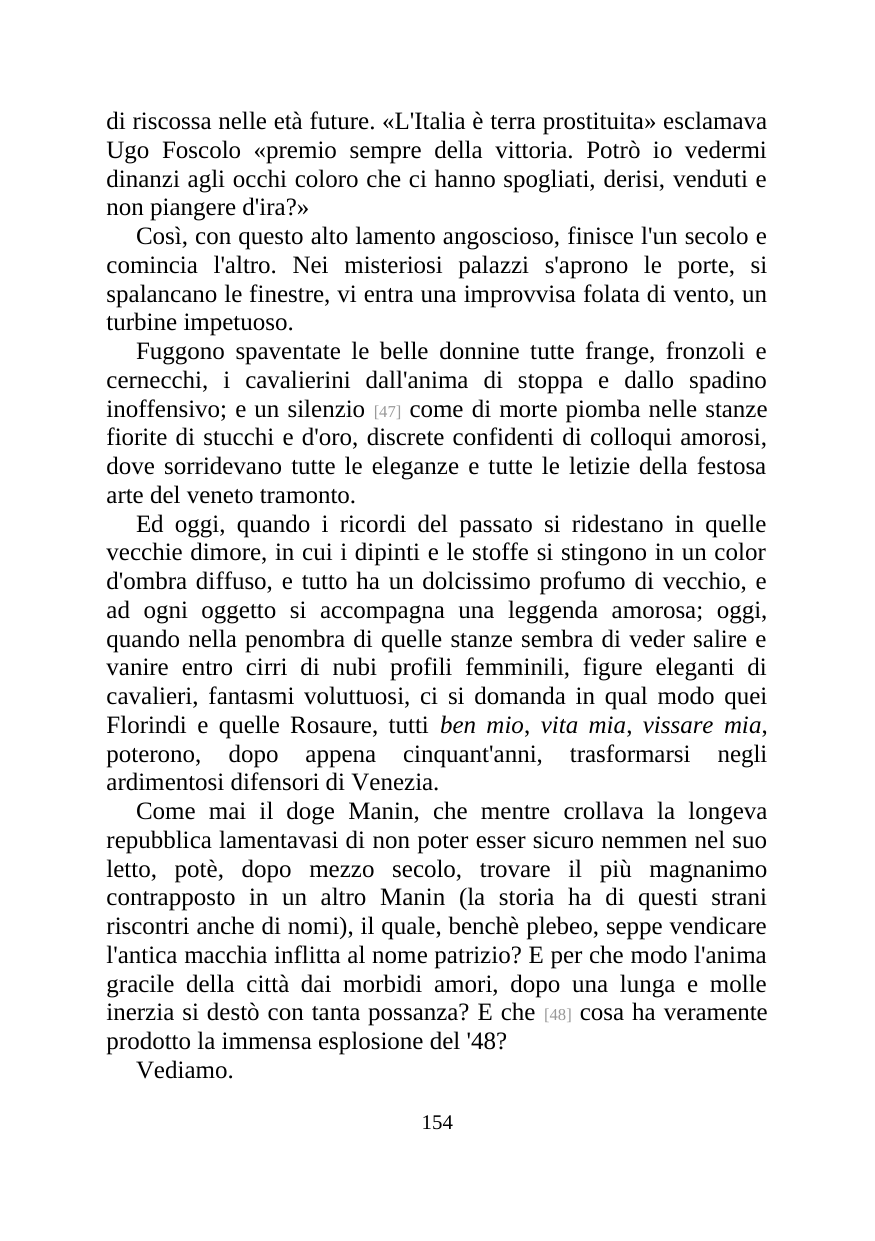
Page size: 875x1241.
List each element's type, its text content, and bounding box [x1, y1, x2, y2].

text Fuggono spaventate le belle donnine tutte frange, fronzoli e cernecchi, i cavalierini dall'anima di stoppa e dallo spadino inoffensivo; e un silenzio [47] come di morte piomba nelle stanze fiorite di stucchi e d'oro, discrete confidenti di colloqui amorosi, dove sorridevano tutte le eleganze e tutte le letizie della festosa arte del veneto tramonto. [106, 336, 768, 509]
text di riscossa nelle età future. «L'Italia è terra prostituita» esclamava Ugo Foscolo «premio sempre della vittoria. Potrò io vedermi dinanzi agli occhi coloro che ci hanno spogliati, derisi, venduti e non piangere d'ira?» [106, 106, 768, 221]
text Come mai il doge Manin, che mentre crollava la longeva repubblica lamentavasi di non poter esser sicuro nemmen nel suo letto, potè, dopo mezzo secolo, trovare il più magnanimo contrapposto in un altro Manin (la storia ha di questi strani riscontri anche di nomi), il quale, benchè plebeo, seppe vendicare l'antica macchia inflitta al nome patrizio? E per che modo l'anima gracile della città dai morbidi amori, dopo una lunga e molle inerzia si destò con tanta possanza? E che [48] cosa ha veramente prodotto la immensa esplosione del '48? [106, 796, 768, 1055]
text Così, con questo alto lamento angoscioso, finisce l'un secolo e comincia l'altro. Nei misteriosi palazzi s'aprono le porte, si spalancano le finestre, vi entra una improvvisa folata di vento, un turbine impetuoso. [106, 221, 768, 336]
text Vediamo. [106, 1055, 768, 1084]
text Ed oggi, quando i ricordi del passato si ridestano in quelle vecchie dimore, in cui i dipinti e le stoffe si stingono in un color d'ombra diffuso, e tutto ha un dolcissimo profumo di vecchio, e ad ogni oggetto si accompagna una leggenda amorosa; oggi, quando nella penombra di quelle stanze sembra di veder salire e vanire entro cirri di nubi profili femminili, figure eleganti di cavalieri, fantasmi voluttuosi, ci si domanda in qual modo quei Florindi e quelle Rosaure, tutti ben mio, vita mia, vissare mia, poterono, dopo appena cinquant'anni, trasformarsi negli ardimentosi difensori di Venezia. [106, 509, 768, 796]
